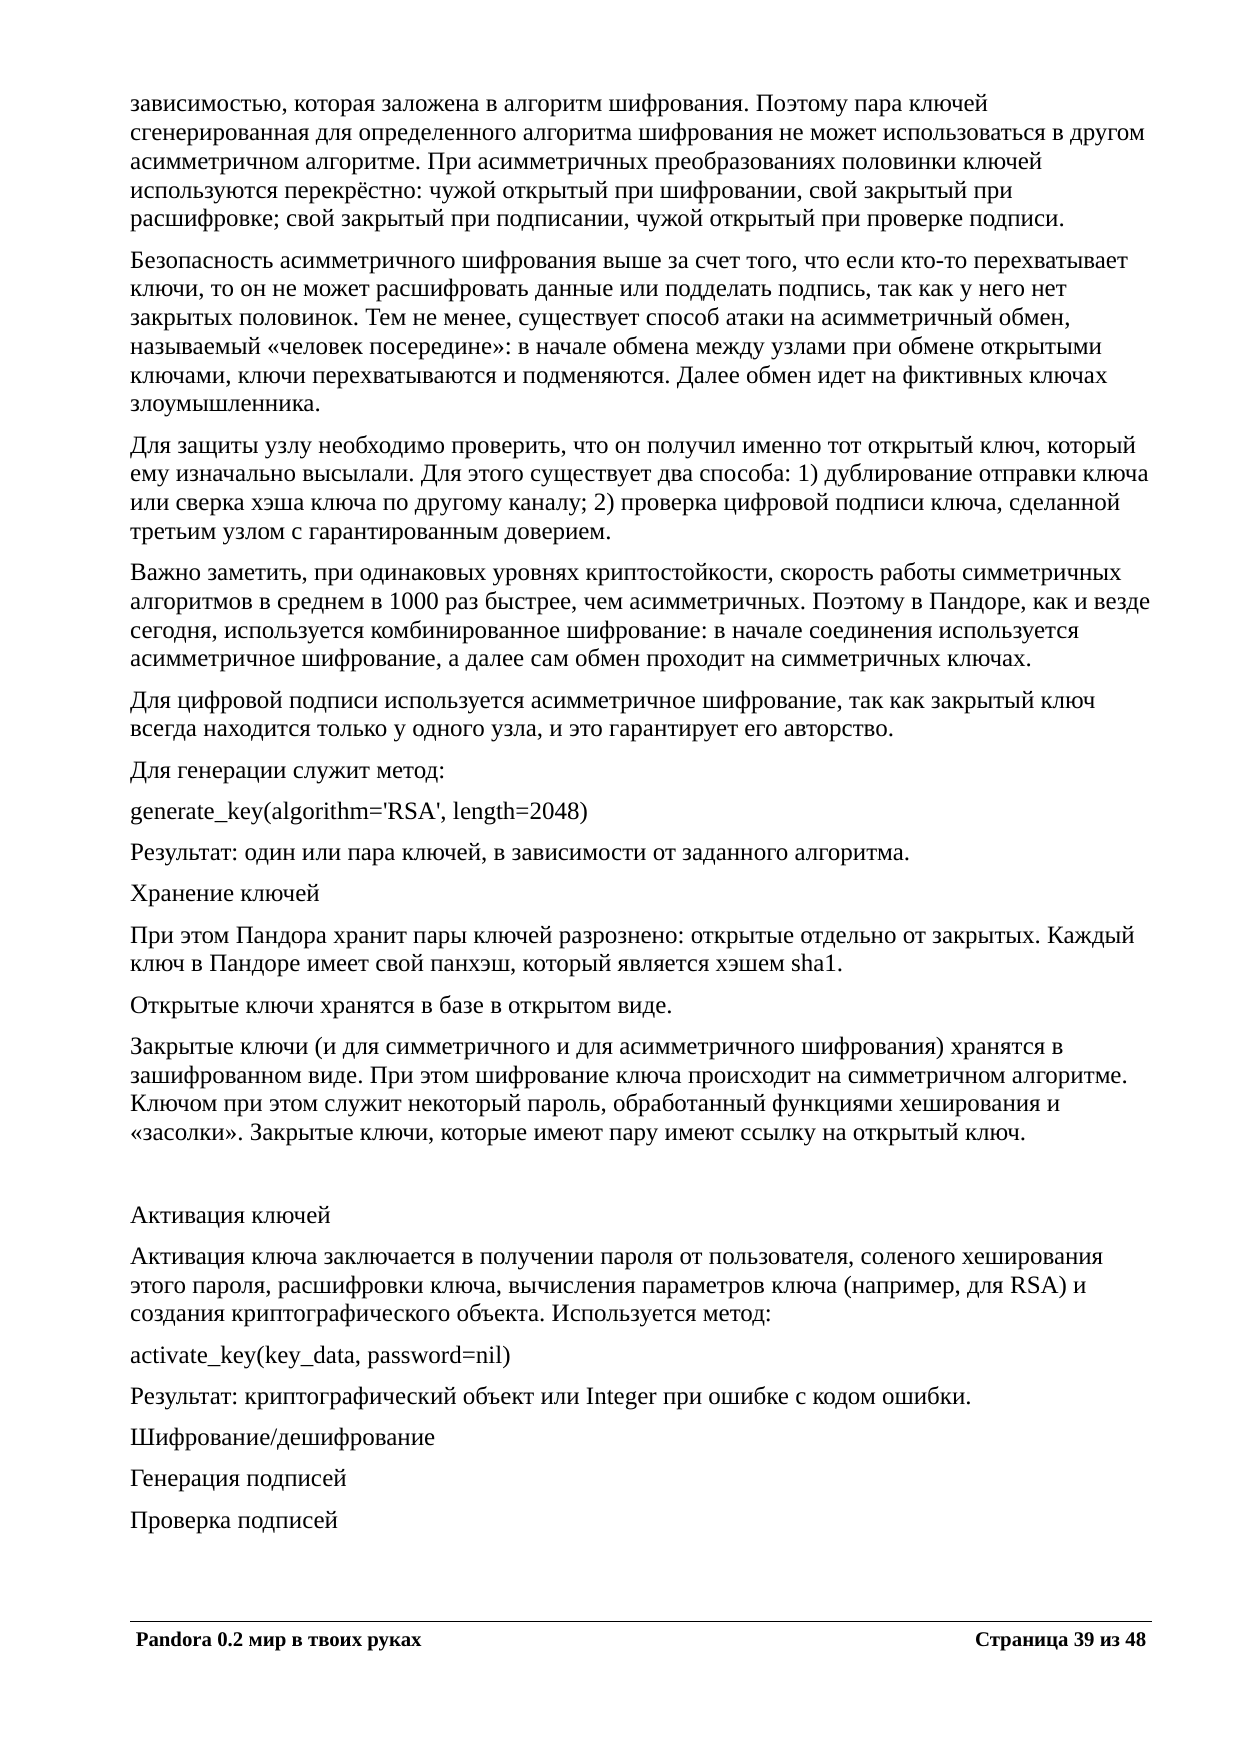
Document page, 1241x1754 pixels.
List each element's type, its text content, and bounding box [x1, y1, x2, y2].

text generate_key(algorithm='RSA', length=2048) [130, 796, 1152, 825]
text При этом Пандора хранит пары ключей разрознено: открытые отдельно от закрытых. Каждый ключ в Пандоре имеет свой панхэш, который является хэшем sha1. [130, 920, 1152, 977]
text зависимостью, которая заложена в алгоритм шифрования. Поэтому пара ключей сгенерированная для определенного алгоритма шифрования не может использоваться в другом асимметричном алгоритме. При асимметричных преобразованиях половинки ключей используются перекрёстно: чужой открытый при шифровании, свой закрытый при расшифровке; свой закрытый при подписании, чужой открытый при проверке подписи. [130, 88, 1152, 232]
text Закрытые ключи (и для симметричного и для асимметричного шифрования) хранятся в зашифрованном виде. При этом шифрование ключа происходит на симметричном алгоритме. Ключом при этом служит некоторый пароль, обработанный функциями хеширования и «засолки». Закрытые ключи, которые имеют пару имеют ссылку на открытый ключ. [130, 1031, 1152, 1146]
text Проверка подписей [130, 1505, 1152, 1533]
text Важно заметить, при одинаковых уровнях криптостойкости, скорость работы симметричных алгоритмов в среднем в 1000 раз быстрее, чем асимметричных. Поэтому в Пандоре, как и везде сегодня, используется комбинированное шифрование: в начале соединения используется асимметричное шифрование, а далее сам обмен проходит на симметричных ключах. [130, 557, 1152, 672]
text Для цифровой подписи используется асимметричное шифрование, так как закрытый ключ всегда находится только у одного узла, и это гарантирует его авторство. [130, 685, 1152, 742]
text Для защиты узлу необходимо проверить, что он получил именно тот открытый ключ, который ему изначально высылали. Для этого существует два способа: 1) дублирование отправки ключа или сверка хэша ключа по другому каналу; 2) проверка цифровой подписи ключа, сделанной третьим узлом с гарантированным доверием. [130, 430, 1152, 545]
text Активация ключа заключается в получении пароля от пользователя, соленого хеширования этого пароля, расшифровки ключа, вычисления параметров ключа (например, для RSA) и создания криптографического объекта. Используется метод: [130, 1241, 1152, 1327]
text Генерация подписей [130, 1463, 1152, 1492]
text Результат: один или пара ключей, в зависимости от заданного алгоритма. [130, 837, 1152, 866]
text Шифрование/дешифрование [130, 1422, 1152, 1451]
text Для генерации служит метод: [130, 755, 1152, 783]
text Результат: криптографический объект или Integer при ошибке с кодом ошибки. [130, 1381, 1152, 1410]
text Активация ключей [130, 1200, 1152, 1228]
text Хранение ключей [130, 878, 1152, 907]
text Открытые ключи хранятся в базе в открытом виде. [130, 990, 1152, 1018]
text activate_key(key_data, password=nil) [130, 1340, 1152, 1368]
text Безопасность асимметричного шифрования выше за счет того, что если кто-то перехватывает ключи, то он не может расшифровать данные или подделать подпись, так как у него нет закрытых половинок. Тем не менее, существует способ атаки на асимметричный обмен, называемый «человек посередине»: в начале обмена между узлами при обмене открытыми ключами, ключи перехватываются и подменяются. Далее обмен идет на фиктивных ключах злоумышленника. [130, 245, 1152, 417]
